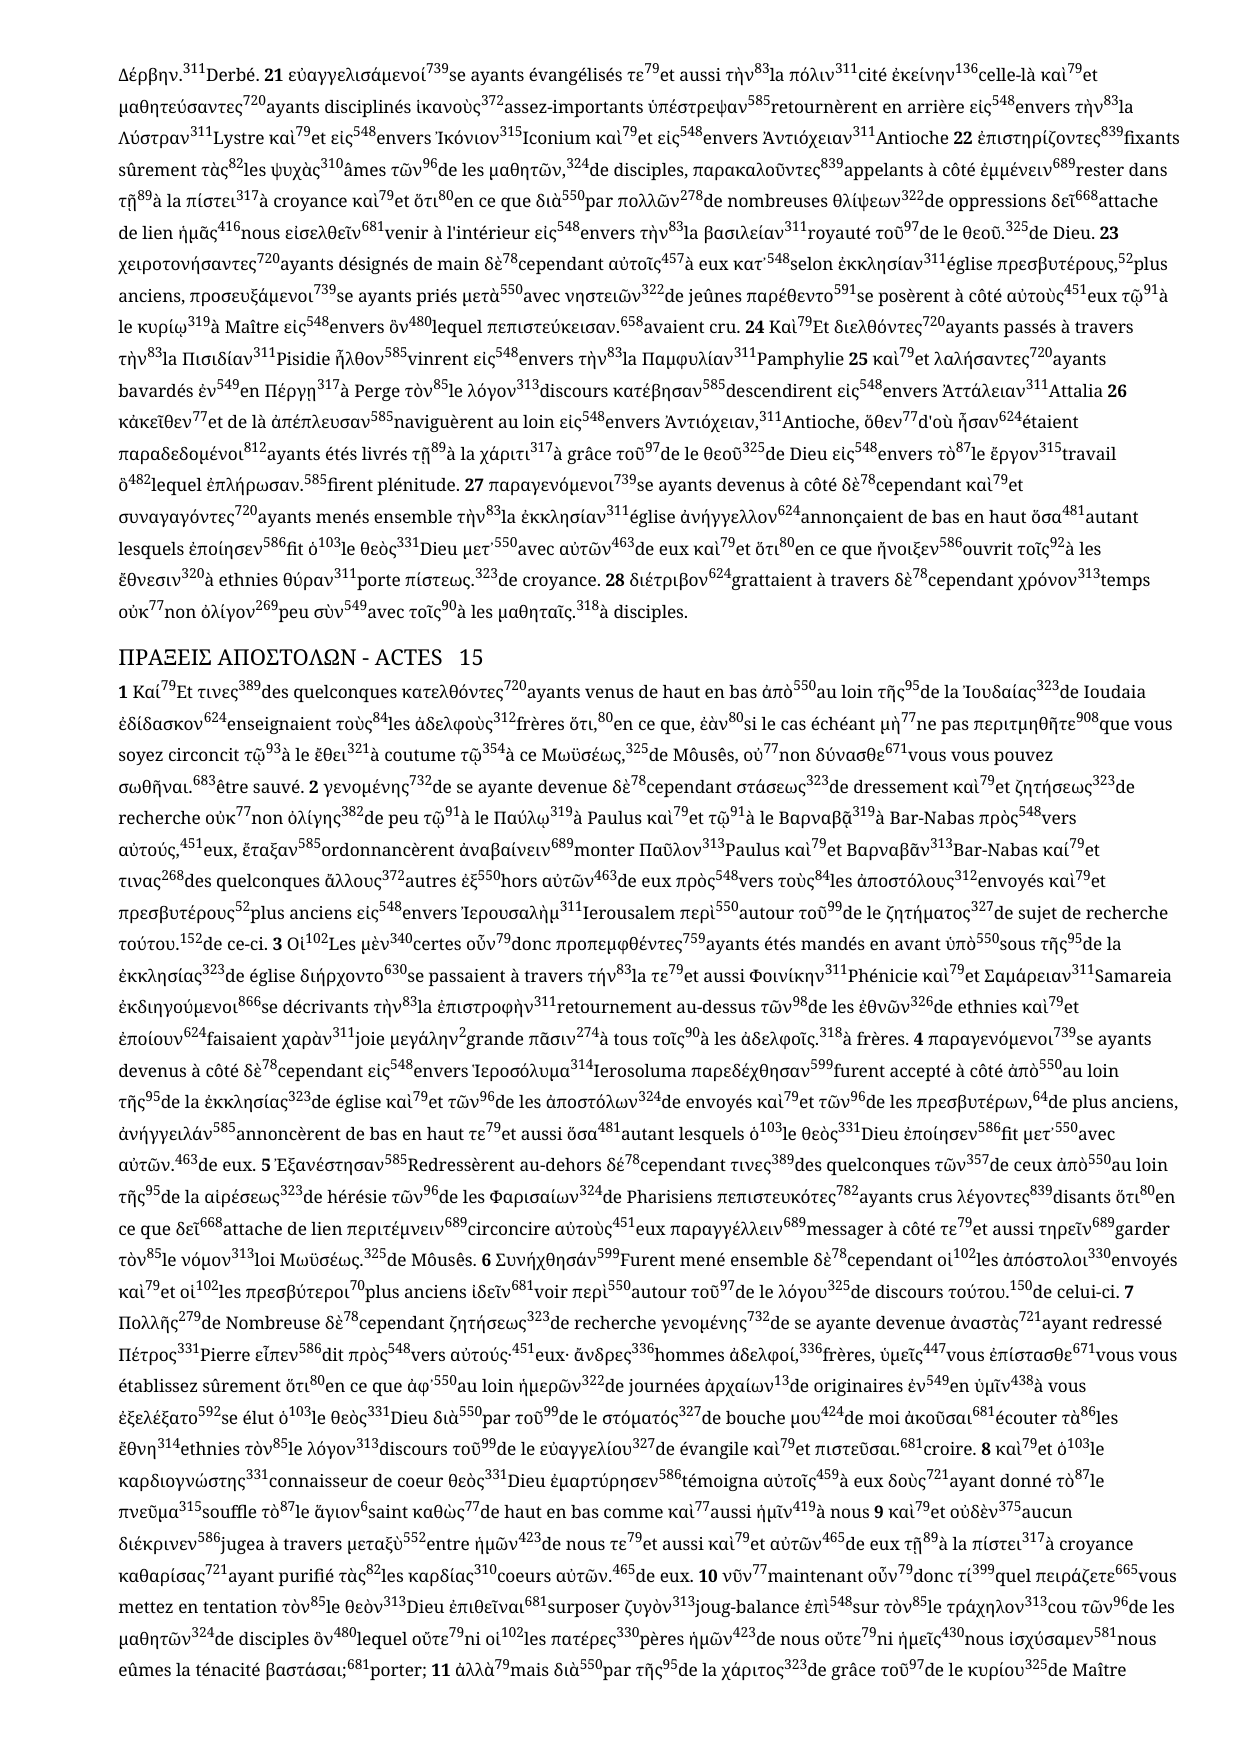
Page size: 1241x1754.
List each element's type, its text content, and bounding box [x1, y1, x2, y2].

text 1 Ἐγένετο592Se devint δὲ78cependant ἐν549en Ἰκονίῳ321à Iconium κατὰ548selon τὸ87le αὐτὸ348même εἰσελθεῖν681venir à l'intérieur αὐτοὺς451eux εἰς548envers τὴν83la συναγωγὴν311synagogue τῶν96de les Ἰουδαίων64de Ioudaiens καὶ79et λαλῆσαι681bavarder οὕτως77ainsi ὥστε80de sorte que πιστεῦσαι681croire Ἰουδαίων64de Ioudaiens τε79et aussi καὶ79et Ἑλλήνων324de Hellèns πολὺ271nombreux πλῆθος.315multitude. 2 οἱ102les δὲ78cependant ἀπειθήσαντες720ayants désobéis Ἰουδαῖοι70Ioudaiens ἐπήγειραν585éveillèrent au dessus καὶ79et ἐκάκωσαν585firent du mal τὰς82les ψυχὰς310âmes τῶν98de les ἐθνῶν326de ethnies κατὰ550contre τῶν96de les ἀδελφῶν.324de frères. 3 ἱκανὸν53assez-important μὲν79certes οὖν79donc χρόνον313temps διέτριψαν585grattèrent à travers παρρησιαζόμενοι866se oralisants franchement ἐπὶ549sur τῷ91à le κυρίῳ319à Maître τῷ352à celui μαρτυροῦντι828à témoignant [ἐπὶ]550[sur] τῷ91à le λόγῳ319à discours τῆς95de la χάριτος323de grâce αὐτοῦ,464de lui, διδόντι828à donnant σημεῖα314signes καὶ79et τέρατα314prodiges γίνεσθαι690se devenir διὰ550par τῶν94de les χειρῶν322de mains αὐτῶν.463de eux. 4 ἐσχίσθη600fut scindé δὲ78cependant τὸ105le πλῆθος333multitude τῆς95de la πόλεως,323de cité, καὶ79et οἱ468ceux μὲν79certes ἦσαν624étaient σὺν549avec τοῖς90à les Ἰουδαίοις,58à Ioudaiens, οἱ468ceux δὲ78cependant σὺν549avec τοῖς90à les ἀποστόλοις.318à envoyés. 5 ὡς80comme δὲ78cependant ἐγένετο592se devint ὁρμὴ329impulsion τῶν98de les ἐθνῶν326de ethnies τε79et aussi καὶ79et Ἰουδαίων64de Ioudaiens σὺν549avec τοῖς90à les ἄρχουσιν318à chefs αὐτῶν463de eux ὑβρίσαι681brutaliser καὶ79et λιθοβολῆσαι681jeter des pierres αὐτούς,451eux, 6 συνιδόντες720ayants vus avec κατέφυγον585fuirent de haut en bas εἰς548envers τὰς82les πόλεις310cités τῆς95de la Λυκαονίας323de Lycaonie Λύστραν311Lystre καὶ79et Δέρβην311Derbé καὶ79et τὴν83la περίχωρον,51région alentour, 7 κἀκεῖ77et là εὐαγγελιζόμενοι866se évangélisants ἦσαν.624étaient. 8 Καί79Et τις287un quelconque ἀνὴρ331homme ἀδύνατος47impuissant ἐν549en Λύστροις320à Lystre τοῖς90à les ποσὶν318à pieds ἐκάθητο,631se était assis, χωλὸς47boiteux ἐκ550hors κοιλίας323de cavité ventrale μητρὸς323de mère αὐτοῦ464de lui ὃς498lequel οὐδέποτε77pas cependant à un moment περιεπάτησεν.586piétina autour. 9 οὗτος364celui-ci ἤκουσεν586écouta τοῦ97de le Παύλου325de Paulus λαλοῦντος·834de bavardant· ὃς498lequel ἀτενίσας721ayant regardé fixement αὐτῷ458à lui καὶ79et ἰδὼν721ayant vu ὅτι80en ce que ἔχει668a πίστιν311croyance τοῦ360de ce σωθῆναι,683être sauvé, 10 εἶπεν586dit μεγάλῃ273à grande φωνῇ·317à son de voix· ἀνάστηθι554redresse ἐπὶ548sur τοὺς84les πόδας312pieds σου442de toi ὀρθός.71droit. καὶ79et ἥλατο592se bondit καὶ79et περιεπάτει.625piétinait autour. 11 οἵ102les τε79et aussi ὄχλοι330foules ἰδόντες720ayants vus ὃ482lequel ἐποίησεν586fit Παῦλος331Paulus ἐπῆραν585surélevèrent τὴν83la φωνὴν311son de voix αὐτῶν463de eux Λυκαονιστὶ77Lycaonien λέγοντες·839disants· οἱ102les θεοὶ330dieux ὁμοιωθέντες759ayants étés rendus semblable ἀνθρώποις318à êtres humains κατέβησαν585descendirent πρὸς548vers ἡμᾶς,416nous, 12 ἐκάλουν624appelaient τε79et aussi τὸν85le Βαρναβᾶν313Bar-Nabas Δία,313Zeus, τὸν85le δὲ78cependant Παῦλον313Paulus Ἑρμῆν,313Hermès, ἐπειδὴ80parce que donc αὐτὸς469lui ἦν625était ὁ364celui ἡγούμενος867se gouvernant τοῦ97de le λόγου.325de discours. 13 ὅ103le τε79et aussi ἱερεὺς331sacrificateur τοῦ97de le Διὸς325de Zeus τοῦ358de celui ὄντος834de étant πρὸ550d'avant τῆς95de la πόλεως323de cité ταύρους312taureaux καὶ79et στέμματα314guirlandes ἐπὶ548sur τοὺς84les πυλῶνας312portails ἐνέγκας721ayant porté σὺν549avec τοῖς90à les ὄχλοις318à foules ἤθελεν625voulait θύειν.689sacrifier. 14 Ἀκούσαντες720Ayants écoutés δὲ78cependant οἱ102les ἀπόστολοι330envoyés Βαρναβᾶς331Bar-Nabas καὶ79et Παῦλος331Paulus διαρρήξαντες720ayants fracassés à travers τὰ86les ἱμάτια314himations ἑαυτῶν536de eux-mêmes ἐξεπήδησαν585sautèrent hors εἰς548envers τὸν85le ὄχλον313foule κράζοντες839croassants 15 καὶ79et λέγοντες·839disants· ἄνδρες,336hommes, τί399quel ταῦτα347ces-ci ποιεῖτε;665vous faites; καὶ77aussi ἡμεῖς430nous ὁμοιοπαθεῖς70de similaires souffrances ἐσμεν663nous sommes ὑμῖν438à vous ἄνθρωποι330êtres humains εὐαγγελιζόμενοι866se évangélisants ὑμᾶς436vous ἀπὸ550au loin τούτων151de ces-ci τῶν98de les ματαίων66de vains ἐπιστρέφειν689retourner au-dessus ἐπὶ548sur θεὸν313Dieu ζῶντα,822vivant, ὃς498lequel ἐποίησεν586fit τὸν85le οὐρανὸν313ciel καὶ79et τὴν83la γῆν311terre καὶ79et τὴν83la θάλασσαν311mer καὶ79et πάντα270tous τὰ347ces ἐν549en αὐτοῖς·459à eux· 16 ὃς498lequel ἐν549en ταῖς88à les παρῳχημέναις789à se ayantes étés passé γενεαῖς316à générations εἴασεν586concéda πάντα270tous τὰ86les ἔθνη314ethnies πορεύεσθαι690se aller ταῖς88à les ὁδοῖς316à chemins αὐτῶν·465de eux· 17 καίτοι79et néanmoins οὐκ77non ἀμάρτυρον53sans témoignage αὐτὸν528lui-même ἀφῆκεν586abandonna ἀγαθουργῶν,840travaillant au bon, οὐρανόθεν77célestement ὑμῖν438à vous ὑετοὺς312pluies διδοὺς840donnant καὶ79et καιροὺς312moments καρποφόρους,3portants des fruits, ἐμπιπλῶν840remplissant dans τροφῆς323de nourriture καὶ79et εὐφροσύνης323de réjouissance τὰς82les καρδίας310coeurs ὑμῶν.441de vous. 18 καὶ79et ταῦτα347ces-ci λέγοντες839disants μόλις77laborieusement κατέπαυσαν585cessèrent de haut en bas τοὺς84les ὄχλους312foules τοῦ360de ce μὴ77ne pas θύειν689sacrifier αὐτοῖς.457à eux. 19 Ἐπῆλθαν585Vinrent sur δὲ78cependant ἀπὸ550au loin Ἀντιοχείας323de Antioche καὶ79et Ἰκονίου327de Iconium Ἰουδαῖοι70Ioudaiens καὶ79et πείσαντες720ayants persuadés τοὺς84les ὄχλους312foules καὶ79et λιθάσαντες720ayants pierrés τὸν85le Παῦλον313Paulus ἔσυρον624traînaient ἔξω552au-dehors τῆς95de la πόλεως323de cité νομίζοντες839faisants loi αὐτὸν452lui τεθνηκέναι.686avoir été mort. 20 κυκλωσάντων715de ayants encerclés δὲ78cependant τῶν96de les μαθητῶν324de disciples αὐτὸν452lui ἀναστὰς721ayant redressé εἰσῆλθεν586vint à l'intérieur εἰς548envers τὴν83la πόλιν.311cité. Καὶ79Et τῇ350à celle ἐπαύριον77lendemain ἐξῆλθεν586sortit σὺν549avec τῷ91à le Βαρναβᾷ319à Bar-Nabas εἰς548envers Δέρβην.311Derbé. 21 εὐαγγελισάμενοί739se ayants évangélisés τε79et aussi τὴν83la πόλιν311cité ἐκείνην136celle-là καὶ79et μαθητεύσαντες720ayants disciplinés ἱκανοὺς372assez-importants ὑπέστρεψαν585retournèrent en arrière εἰς548envers τὴν83la Λύστραν311Lystre καὶ79et εἰς548envers Ἰκόνιον315Iconium καὶ79et εἰς548envers Ἀντιόχειαν311Antioche 22 ἐπιστηρίζοντες839fixants sûrement τὰς82les ψυχὰς310âmes τῶν96de les μαθητῶν,324de disciples, παρακαλοῦντες839appelants à côté ἐμμένειν689rester dans τῇ89à la πίστει317à croyance καὶ79et ὅτι80en ce que διὰ550par πολλῶν278de nombreuses θλίψεων322de oppressions δεῖ668attache de lien ἡμᾶς416nous εἰσελθεῖν681venir à l'intérieur εἰς548envers τὴν83la βασιλείαν311royauté τοῦ97de le θεοῦ.325de Dieu. 23 χειροτονήσαντες720ayants désignés de main δὲ78cependant αὐτοῖς457à eux κατ᾽548selon ἐκκλησίαν311église πρεσβυτέρους,52plus anciens, προσευξάμενοι739se ayants priés μετὰ550avec νηστειῶν322de jeûnes παρέθεντο591se posèrent à côté αὐτοὺς451eux τῷ91à le κυρίῳ319à Maître εἰς548envers ὃν480lequel πεπιστεύκεισαν.658avaient cru. 24 Καὶ79Et διελθόντες720ayants passés à travers τὴν83la Πισιδίαν311Pisidie ἦλθον585vinrent εἰς548envers τὴν83la Παμφυλίαν311Pamphylie 25 καὶ79et λαλήσαντες720ayants bavardés ἐν549en Πέργῃ317à Perge τὸν85le λόγον313discours κατέβησαν585descendirent εἰς548envers Ἀττάλειαν311Attalia 26 κἀκεῖθεν77et de là ἀπέπλευσαν585naviguèrent au loin εἰς548envers Ἀντιόχειαν,311Antioche, ὅθεν77d'où ἦσαν624étaient παραδεδομένοι812ayants étés livrés τῇ89à la χάριτι317à grâce τοῦ97de le θεοῦ325de Dieu εἰς548envers τὸ87le ἔργον315travail ὃ482lequel ἐπλήρωσαν.585firent plénitude. 27 παραγενόμενοι739se ayants devenus à côté δὲ78cependant καὶ79et συναγαγόντες720ayants menés ensemble τὴν83la ἐκκλησίαν311église ἀνήγγελλον624annonçaient de bas en haut ὅσα481autant lesquels ἐποίησεν586fit ὁ103le θεὸς331Dieu μετ᾽550avec αὐτῶν463de eux καὶ79et ὅτι80en ce que ἤνοιξεν586ouvrit τοῖς92à les ἔθνεσιν320à ethnies θύραν311porte πίστεως.323de croyance. 28 διέτριβον624grattaient à travers δὲ78cependant χρόνον313temps οὐκ77non ὀλίγον269peu σὺν549avec τοῖς90à les μαθηταῖς.318à disciples. [118, 59, 1181, 623]
text ΠΡΑΞΕΙΣ ΑΠΟΣΤΟΛΩΝ - ACTES 15 [118, 642, 1181, 672]
text 1 Καί79Et τινες389des quelconques κατελθόντες720ayants venus de haut en bas ἀπὸ550au loin τῆς95de la Ἰουδαίας323de Ioudaia ἐδίδασκον624enseignaient τοὺς84les ἀδελφοὺς312frères ὅτι,80en ce que, ἐὰν80si le cas échéant μὴ77ne pas περιτμηθῆτε908que vous soyez circoncit τῷ93à le ἔθει321à coutume τῷ354à ce Μωϋσέως,325de Môusês, οὐ77non δύνασθε671vous vous pouvez σωθῆναι.683être sauvé. 2 γενομένης732de se ayante devenue δὲ78cependant στάσεως323de dressement καὶ79et ζητήσεως323de recherche οὐκ77non ὀλίγης382de peu τῷ91à le Παύλῳ319à Paulus καὶ79et τῷ91à le Βαρναβᾷ319à Bar-Nabas πρὸς548vers αὐτούς,451eux, ἔταξαν585ordonnancèrent ἀναβαίνειν689monter Παῦλον313Paulus καὶ79et Βαρναβᾶν313Bar-Nabas καί79et τινας268des quelconques ἄλλους372autres ἐξ550hors αὐτῶν463de eux πρὸς548vers τοὺς84les ἀποστόλους312envoyés καὶ79et πρεσβυτέρους52plus anciens εἰς548envers Ἰερουσαλὴμ311Ierousalem περὶ550autour τοῦ99de le ζητήματος327de sujet de recherche τούτου.152de ce-ci. 3 Οἱ102Les μὲν340certes οὖν79donc προπεμφθέντες759ayants étés mandés en avant ὑπὸ550sous τῆς95de la ἐκκλησίας323de église διήρχοντο630se passaient à travers τήν83la τε79et aussi Φοινίκην311Phénicie καὶ79et Σαμάρειαν311Samareia ἐκδιηγούμενοι866se décrivants τὴν83la ἐπιστροφὴν311retournement au-dessus τῶν98de les ἐθνῶν326de ethnies καὶ79et ἐποίουν624faisaient χαρὰν311joie μεγάλην2grande πᾶσιν274à tous τοῖς90à les ἀδελφοῖς.318à frères. 4 παραγενόμενοι739se ayants devenus à côté δὲ78cependant εἰς548envers Ἱεροσόλυμα314Ierosoluma παρεδέχθησαν599furent accepté à côté ἀπὸ550au loin τῆς95de la ἐκκλησίας323de église καὶ79et τῶν96de les ἀποστόλων324de envoyés καὶ79et τῶν96de les πρεσβυτέρων,64de plus anciens, ἀνήγγειλάν585annoncèrent de bas en haut τε79et aussi ὅσα481autant lesquels ὁ103le θεὸς331Dieu ἐποίησεν586fit μετ᾽550avec αὐτῶν.463de eux. 5 Ἐξανέστησαν585Redressèrent au-dehors δέ78cependant τινες389des quelconques τῶν357de ceux ἀπὸ550au loin τῆς95de la αἱρέσεως323de hérésie τῶν96de les Φαρισαίων324de Pharisiens πεπιστευκότες782ayants crus λέγοντες839disants ὅτι80en ce que δεῖ668attache de lien περιτέμνειν689circoncire αὐτοὺς451eux παραγγέλλειν689messager à côté τε79et aussi τηρεῖν689garder τὸν85le νόμον313loi Μωϋσέως.325de Môusês. 6 Συνήχθησάν599Furent mené ensemble δὲ78cependant οἱ102les ἀπόστολοι330envoyés καὶ79et οἱ102les πρεσβύτεροι70plus anciens ἰδεῖν681voir περὶ550autour τοῦ97de le λόγου325de discours τούτου.150de celui-ci. 7 Πολλῆς279de Nombreuse δὲ78cependant ζητήσεως323de recherche γενομένης732de se ayante devenue ἀναστὰς721ayant redressé Πέτρος331Pierre εἶπεν586dit πρὸς548vers αὐτούς·451eux· ἄνδρες336hommes ἀδελφοί,336frères, ὑμεῖς447vous ἐπίστασθε671vous vous établissez sûrement ὅτι80en ce que ἀφ᾽550au loin ἡμερῶν322de journées ἀρχαίων13de originaires ἐν549en ὑμῖν438à vous ἐξελέξατο592se élut ὁ103le θεὸς331Dieu διὰ550par τοῦ99de le στόματός327de bouche μου424de moi ἀκοῦσαι681écouter τὰ86les ἔθνη314ethnies τὸν85le λόγον313discours τοῦ99de le εὐαγγελίου327de évangile καὶ79et πιστεῦσαι.681croire. 8 καὶ79et ὁ103le καρδιογνώστης331connaisseur de coeur θεὸς331Dieu ἐμαρτύρησεν586témoigna αὐτοῖς459à eux δοὺς721ayant donné τὸ87le πνεῦμα315souffle τὸ87le ἅγιον6saint καθὼς77de haut en bas comme καὶ77aussi ἡμῖν419à nous 9 καὶ79et οὐδὲν375aucun διέκρινεν586jugea à travers μεταξὺ552entre ἡμῶν423de nous τε79et aussi καὶ79et αὐτῶν465de eux τῇ89à la πίστει317à croyance καθαρίσας721ayant purifié τὰς82les καρδίας310coeurs αὐτῶν.465de eux. 10 νῦν77maintenant οὖν79donc τί399quel πειράζετε665vous mettez en tentation τὸν85le θεὸν313Dieu ἐπιθεῖναι681surposer ζυγὸν313joug-balance ἐπὶ548sur τὸν85le τράχηλον313cou τῶν96de les μαθητῶν324de disciples ὃν480lequel οὔτε79ni οἱ102les πατέρες330pères ἡμῶν423de nous οὔτε79ni ἡμεῖς430nous ἰσχύσαμεν581nous eûmes la ténacité βαστάσαι;681porter; 11 ἀλλὰ79mais διὰ550par τῆς95de la χάριτος323de grâce τοῦ97de le κυρίου325de Maître Ἰησοῦ325de Iésous πιστεύομεν663nous croyons σωθῆναι683être sauvé καθ᾽548selon ὃν295lequel τρόπον313manière κἀκεῖνοι.363et ceux-là. 12 Ἐσίγησεν586Garda le silence δὲ78cependant πᾶν289tout τὸ105le πλῆθος333multitude καὶ79et ἤκουον624écoutaient Βαρναβᾶ325de Bar-Nabas καὶ79et Παύλου325de Paulus ἐξηγουμένων860de se racontants ὅσα481autant lesquels ἐποίησεν586fit ὁ103le θεὸς331Dieu σημεῖα314signes καὶ79et τέρατα314prodiges ἐν549en τοῖς92à les ἔθνεσιν320à ethnies δι᾽550par αὐτῶν.463de eux. 13 Μετὰ548Après δὲ78cependant τὸ348ce σιγῆσαι681garder le silence αὐτοὺς451eux ἀπεκρίθη600fut répondu Ἰάκωβος331Iakobos λέγων·840disant· ἄνδρες336hommes ἀδελφοί,336frères, ἀκούσατέ553écoutez μου.424de moi. 14 Συμεὼν331Syméon ἐξηγήσατο592se raconta καθὼς77de haut en bas comme πρῶτον77premièrement ὁ103le θεὸς331Dieu ἐπεσκέψατο592se rendit supervision λαβεῖν681prendre ἐξ550hors ἐθνῶν326de ethnies λαὸν313peuple τῷ93à le ὀνόματι321à nom αὐτοῦ.464de lui. 15 καὶ79et τούτῳ354à ce-ci συμφωνοῦσιν667sonnent ensemble οἱ102les λόγοι330discours τῶν96de les προφητῶν324de prophètes καθὼς77de haut en bas comme γέγραπται·654a été graphé· 16 μετὰ548après ταῦτα347ces-ci ἀναστρέψω602je tournerai de bas en haut καὶ79et ἀνοικοδομήσω602je réédifierai en maison τὴν83la σκηνὴν311tente Δαυὶδ325de Dauid τὴν478celle πεπτωκυῖαν768ayante tombée καὶ79et τὰ347ces κατεστραμμένα797ayants étés catastrophés αὐτῆς462de elle ἀνοικοδομήσω602je réédifierai en maison καὶ79et ἀνορθώσω602je redresserai droit αὐτήν,450elle, 17 ὅπως80de telle manière que ἂν340le cas échéant ἐκζητήσωσιν898que recherchent οἱ102les κατάλοιποι70bas-restants τῶν96de les ἀνθρώπων324de êtres humains τὸν85le κύριον313Maître καὶ77aussi πάντα288tous τὰ104les ἔθνη332ethnies ἐφ᾽548sur οὓς479lesquels ἐπικέκληται654a été surnommé τὸ105le ὄνομά333nom μου424de moi ἐπ᾽548sur αὐτούς,451eux, λέγει668dit κύριος331Maître ποιῶν840faisant ταῦτα347ces-ci 18 γνωστὰ33connus ἀπ᾽550au loin αἰῶνος.325de ère. 19 διὸ79c'est pourquoi ἐγὼ431moi κρίνω664je juge μὴ79ne pas παρενοχλεῖν689tumultuer au-dedans à côté τοῖς351à ceux ἀπὸ550au loin τῶν98de les ἐθνῶν326de ethnies ἐπιστρέφουσιν827à retournants au-dessus ἐπὶ548sur τὸν85le θεόν,313Dieu, 20 ἀλλ᾽79mais ἐπιστεῖλαι681suréquiper αὐτοῖς457à eux τοῦ360de ce ἀπέχεσθαι690se tenir au loin τῶν98de les ἀλισγημάτων326de souillures τῶν98de les εἰδώλων326de idoles καὶ79et τῆς95de la πορνείας323de pornation καὶ79et τοῦ99de le πνικτοῦ67de étouffé καὶ79et τοῦ99de le αἵματος.327de sang. 21 Μωϋσῆς331Môusês γὰρ79car ἐκ550hors γενεῶν322de générations ἀρχαίων13de originaires κατὰ548selon πόλιν311cité τοὺς345ceux κηρύσσοντας821annonçants αὐτὸν452lui ἔχει668a ἐν549en ταῖς88à les συναγωγαῖς316à synagogues κατὰ548selon πᾶν271tout σάββατον315sabbat ἀναγινωσκόμενος.891étant pris connaissance. 22 Τότε77Alors ἔδοξεν586estima τοῖς90à les ἀποστόλοις318à envoyés καὶ79et τοῖς90à les πρεσβυτέροις58à plus anciens σὺν549avec ὅλῃ273à toute entière τῇ89à la ἐκκλησίᾳ317à église ἐκλεξαμένους725se ayants élus ἄνδρας312hommes ἐξ550hors αὐτῶν463de eux πέμψαι681mander εἰς548envers Ἀντιόχειαν311Antioche σὺν549avec τῷ91à le Παύλῳ319à Paulus καὶ79et Βαρναβᾷ,319à Bar-Nabas, Ἰούδαν313Iouda τὸν346celui καλούμενον875étant appelé Βαρσαββᾶν313Bar-Sabbas καὶ79et Σιλᾶν,313Silas, ἄνδρας312hommes ἡγουμένους848se gouvernants ἐν549en τοῖς90à les ἀδελφοῖς,318à frères, 23 γράψαντες720ayants graphés διὰ550par χειρὸς323de main αὐτῶν·463de eux· Οἱ102Les ἀπόστολοι330envoyés καὶ79et οἱ102les πρεσβύτεροι70plus anciens ἀδελφοὶ330frères τοῖς351à ceux κατὰ548selon τὴν83la Ἀντιόχειαν311Antioche καὶ79et Συρίαν311Syrie καὶ79et Κιλικίαν311Cilicie ἀδελφοῖς318à frères τοῖς351à ceux ἐξ550hors ἐθνῶν326de ethnies χαίρειν.309être de joie. 24 Ἐπειδὴ80Parce que donc ἠκούσαμεν581nous écoutâmes ὅτι80en ce que τινὲς389des quelconques ἐξ550hors ἡμῶν423de nous [ἐξελθόντες]720[ayants sortis] ἐτάραξαν585troublèrent ὑμᾶς436vous λόγοις318à discours ἀνασκευάζοντες839équipants de bas en haut τὰς82les ψυχὰς310âmes ὑμῶν441de vous οἷς485à lesquels οὐ77non διεστειλάμεθα,587nous nous équipâmes en séparant, 25 ἔδοξεν586estima ἡμῖν419à nous γενομένοις729à se ayants devenus ὁμοθυμαδὸν77en même fureur ἐκλεξαμένοις729à se ayants élus ἄνδρας312hommes πέμψαι681mander πρὸς548vers ὑμᾶς436vous σὺν549avec τοῖς90à les ἀγαπητοῖς58à aimés ἡμῶν423de nous Βαρναβᾷ319à Bar-Nabas καὶ79et Παύλῳ,319à Paulus, 26 ἀνθρώποις318à êtres humains παραδεδωκόσιν773à ayants livrés τὰς82les ψυχὰς310âmes αὐτῶν463de eux ὑπὲρ550au-dessus τοῦ99de le ὀνόματος327de nom τοῦ97de le κυρίου325de Maître ἡμῶν423de nous Ἰησοῦ325de Iésous Χριστοῦ.325de Christ. 27 ἀπεστάλκαμεν637nous avons envoyé οὖν79donc Ἰούδαν313Iouda καὶ79et Σιλᾶν313Silas καὶ79et αὐτοὺς451eux διὰ550par λόγου325de discours ἀπαγγέλλοντας821rapportants annonce τὰ86les αὐτά.347mêmes. 28 ἔδοξεν586estima γὰρ79car τῷ93à le πνεύματι321à souffle τῷ93à le ἁγίῳ12à saint καὶ79et ἡμῖν419à nous μηδὲν271pas un πλέον55plus nombreusement ἐπιτίθεσθαι692être surposé ὑμῖν438à vous βάρος315poids πλὴν552toutefois τούτων359de ces-ci τῶν359de ces ἐπάναγκες,77sur la nécessité, 29 ἀπέχεσθαι690se tenir au loin εἰδωλοθύτων66de idolothytes καὶ79et αἵματος327de sang καὶ79et πνικτῶν66de étouffés καὶ79et πορνείας,323de pornation, ἐξ550hors ὧν493de lesquels διατηροῦντες839gardants au travers ἑαυτοὺς515vous-mêmes εὖ77bien πράξετε.603vous pratiquerez. Ἔρρωσθε.567Ayez été renforcés. 30 Οἱ468Ceux μὲν340certes οὖν79donc ἀπολυθέντες759ayants étés déliés au loin κατῆλθον585vinrent de haut en bas εἰς548envers Ἀντιόχειαν,311Antioche, καὶ79et συναγαγόντες720ayants menés ensemble τὸ87le πλῆθος315multitude ἐπέδωκαν585donnèrent de surcroît τὴν83la ἐπιστολήν.311épître. 31 ἀναγνόντες720ayants pris connaissance δὲ78cependant ἐχάρησαν599furent été de joie ἐπὶ549sur τῇ89à la παρακλήσει.317à appel à côté. 32 Ἰούδας331Iouda τε79et aussi καὶ79et Σιλᾶς331Silas καὶ77aussi αὐτοὶ541eux-mêmes προφῆται330prophètes ὄντες839étants διὰ550par λόγου325de discours πολλοῦ281de nombreux παρεκάλεσαν585appelèrent à côté τοὺς84les ἀδελφοὺς312frères καὶ79et ἐπεστήριξαν,585fixèrent sûrement, 33 ποιήσαντες720ayants faits δὲ78cependant χρόνον313temps ἀπελύθησαν599furent délié au loin μετ᾽550avec εἰρήνης323de paix ἀπὸ550au loin τῶν96de les ἀδελφῶν324de frères πρὸς548vers τοὺς345ceux ἀποστείλαντας706ayants envoyés αὐτούς.451eux. 34 35 Παῦλος331Paulus δὲ78cependant καὶ79et Βαρναβᾶς331Bar-Nabas διέτριβον624grattaient à travers ἐν549en Ἀντιοχείᾳ317à Antioche διδάσκοντες839enseignants καὶ79et εὐαγγελιζόμενοι866se évangélisants μετὰ550avec καὶ77aussi ἑτέρων383de autres-différents πολλῶν280de nombreux τὸν85le λόγον313discours τοῦ97de le κυρίου.325de Maître. 36 Μετὰ548Après δέ78cependant τινας266des quelconques ἡμέρας310journées εἶπεν586dit πρὸς548vers Βαρναβᾶν313Bar-Nabas Παῦλος·331Paulus· ἐπιστρέψαντες720ayants retournés au-dessus δὴ340évidemment ἐπισκεψώμεθα900que nous nous rendions supervision τοὺς84les ἀδελφοὺς312frères κατὰ548selon πόλιν311cité πᾶσαν267toute ἐν549en αἷς483à lesquelles κατηγγείλαμεν581nous annonçâmes de haut en bas τὸν85le λόγον313discours τοῦ97de le κυρίου325de Maître πῶς77comment? ἔχουσιν.667ont. 37 Βαρναβᾶς331Bar-Nabas δὲ78cependant ἐβούλετο631se avait dessein συμπαραλαβεῖν681prendre à côté avec καὶ77aussi τὸν85le Ἰωάννην313Ioannes τὸν346celui καλούμενον875étant appelé Μᾶρκον·313Markos· 38 Παῦλος331Paulus δὲ78cependant ἠξίου,625jugeait digne, τὸν346celui ἀποστάντα707ayant dressé au loin ἀπ᾽550au loin αὐτῶν463de eux ἀπὸ550au loin Παμφυλίας323de Pamphylie καὶ79et μὴ77ne pas συνελθόντα707ayant venu ensemble αὐτοῖς457à eux εἰς548envers τὸ87le ἔργον315travail μὴ77ne pas συμπαραλαμβάνειν689prendre à côté avec τοῦτον.346celui-ci. 39 ἐγένετο592se devint δὲ78cependant παροξυσμὸς331provocation aigu à côté ὥστε80de sorte que ἀποχωρισθῆναι683être séparé loin αὐτοὺς451eux ἀπ᾽550au loin ἀλλήλων,504de les uns les autres, τόν85le τε79et aussi Βαρναβᾶν313Bar-Nabas παραλαβόντα707ayant pris à côté τὸν85le Μᾶρκον313Markos ἐκπλεῦσαι681naviguer dehors εἰς548envers Κύπρον,311Chypre, 40 Παῦλος331Paulus δὲ78cependant ἐπιλεξάμενος740se ayant dit sur Σιλᾶν313Silas ἐξῆλθεν586sortit παραδοθεὶς760ayant été livré τῇ89à la χάριτι317à grâce τοῦ97de le κυρίου325de Maître ὑπὸ550sous τῶν96de les ἀδελφῶν.324de frères. 41 διήρχετο631se passait à travers δὲ78cependant τὴν83la Συρίαν311Syrie καὶ79et [τὴν]83[la] Κιλικίαν311Cilicie ἐπιστηρίζων840fixant sûrement τὰς82les ἐκκλησίας.310églises. [118, 676, 1181, 1682]
